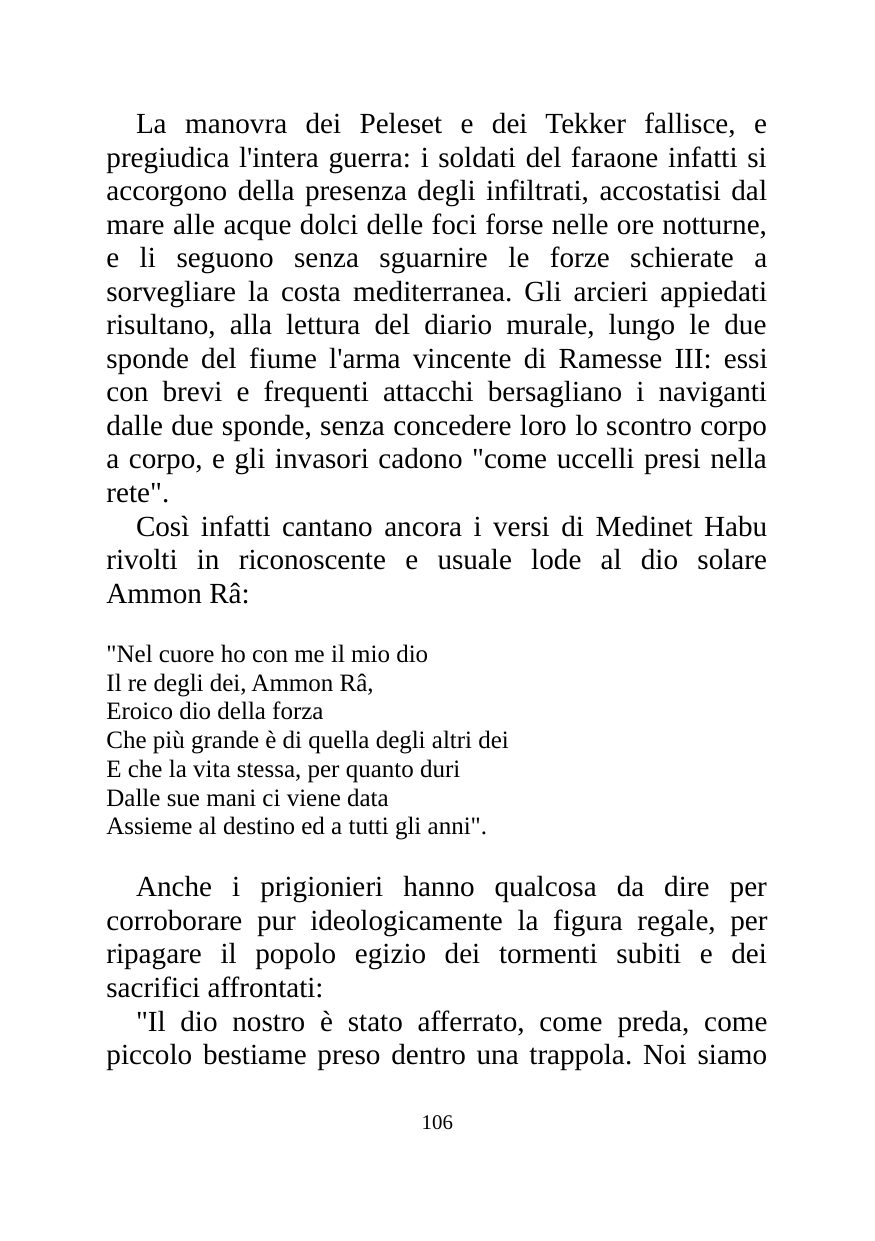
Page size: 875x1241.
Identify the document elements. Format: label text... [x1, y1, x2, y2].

text La manovra dei Peleset e dei Tekker fallisce, e pregiudica l'intera guerra: i soldati del faraone infatti si accorgono della presenza degli infiltrati, accostatisi dal mare alle acque dolci delle foci forse nelle ore notturne, e li seguono senza sguarnire le forze schierate a sorvegliare la costa mediterranea. Gli arcieri appiedati risultano, alla lettura del diario murale, lungo le due sponde del fiume l'arma vincente di Ramesse III: essi con brevi e frequenti attacchi bersagliano i naviganti dalle due sponde, senza concedere loro lo scontro corpo a corpo, e gli invasori cadono "come uccelli presi nella rete". [106, 106, 768, 509]
text "Nel cuore ho con me il mio dio Il re degli dei, Ammon Râ, Eroico dio della forza Che più grande è di quella degli altri dei E che la vita stessa, per quanto duri Dalle sue mani ci viene data Assieme al destino ed a tutti gli anni". [106, 639, 768, 840]
text Anche i prigionieri hanno qualcosa da dire per corroborare pur ideologicamente la figura regale, per ripagare il popolo egizio dei tormenti subiti e dei sacrifici affrontati: [106, 869, 768, 1004]
text Così infatti cantano ancora i versi di Medinet Habu rivolti in riconoscente e usuale lode al dio solare Ammon Râ: [106, 509, 768, 609]
text "Il dio nostro è stato afferrato, come preda, come piccolo bestiame preso dentro una trappola. Noi siamo [106, 1004, 768, 1071]
